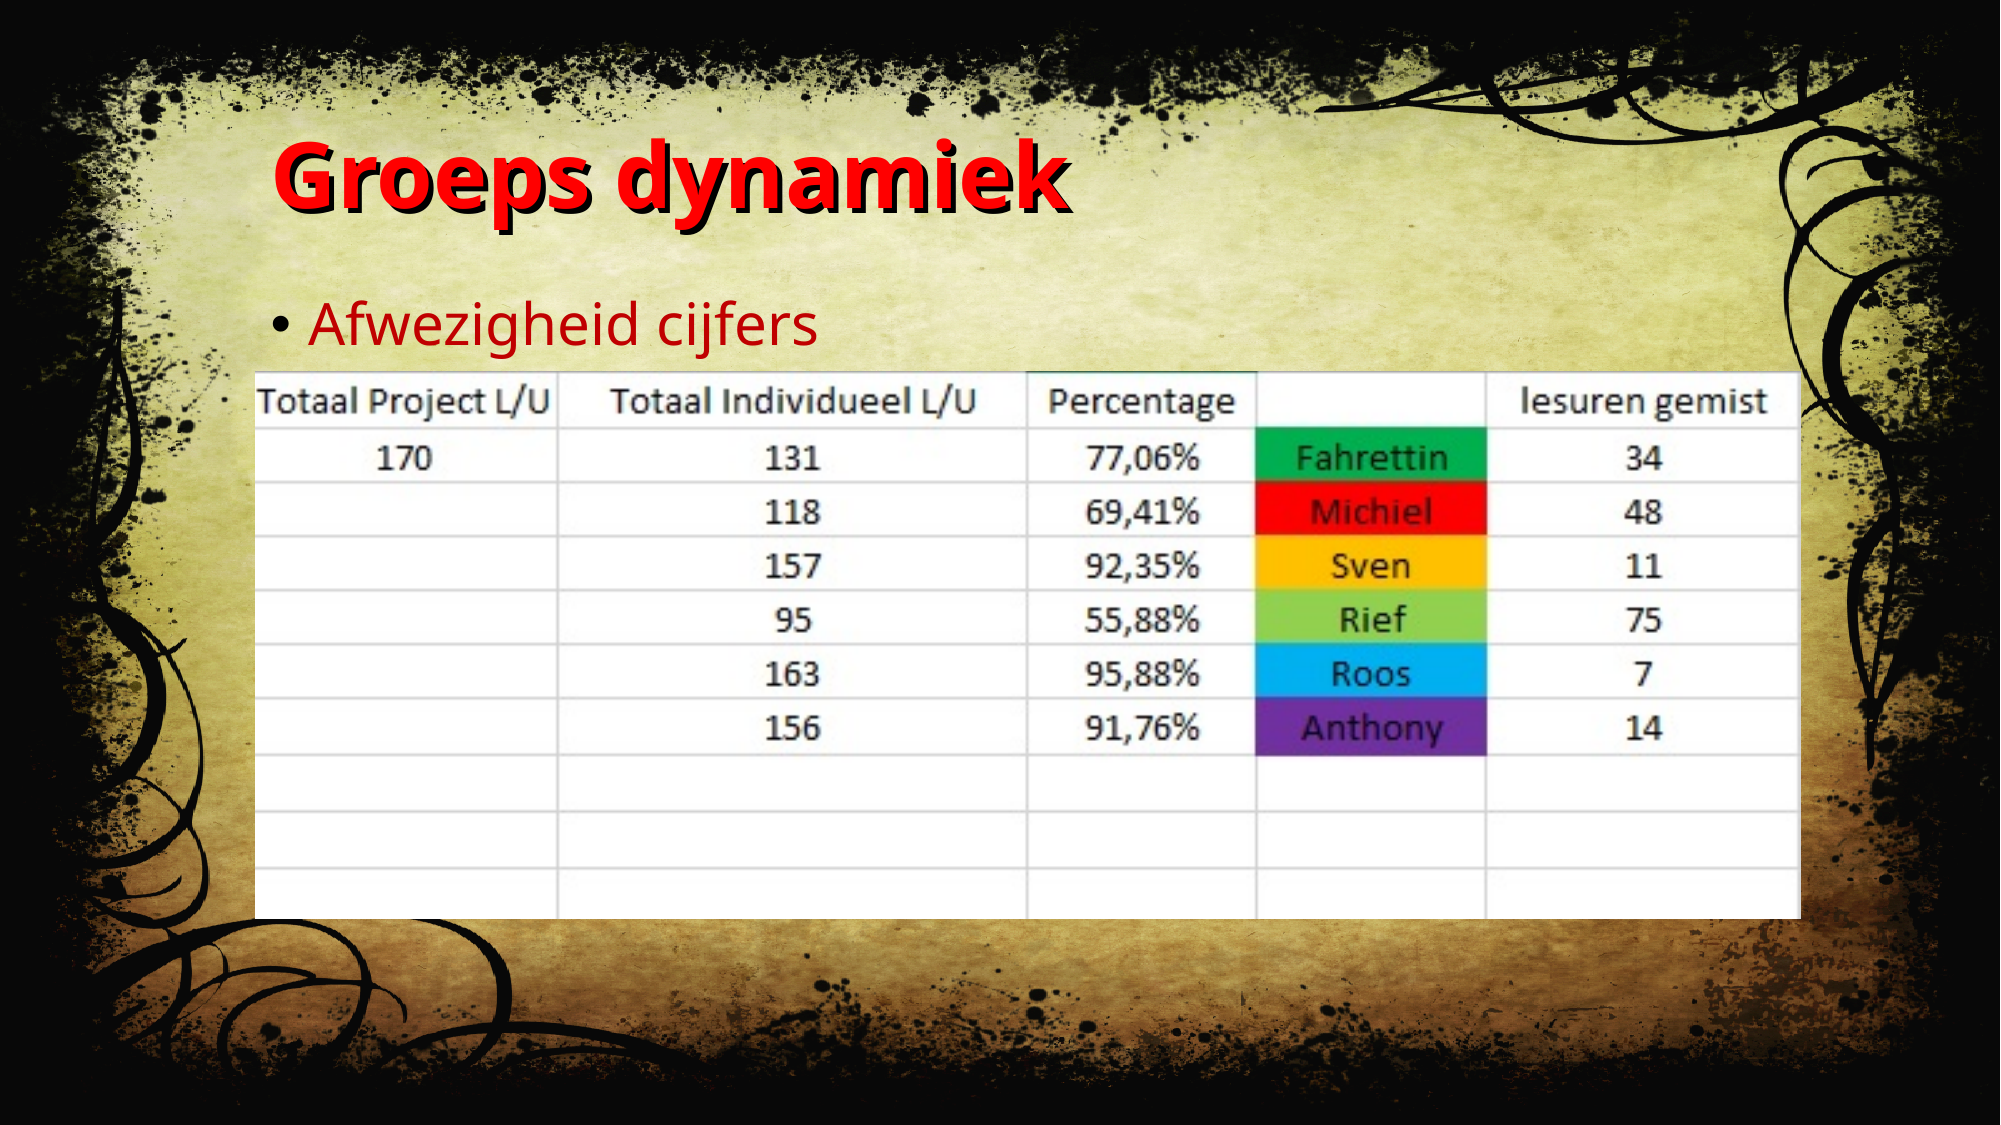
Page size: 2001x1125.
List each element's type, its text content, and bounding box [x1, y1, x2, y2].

picture [255, 371, 1801, 919]
title Groeps dynamiek [255, 70, 1981, 288]
list Afwezigheid cijfers [255, 288, 1981, 1002]
